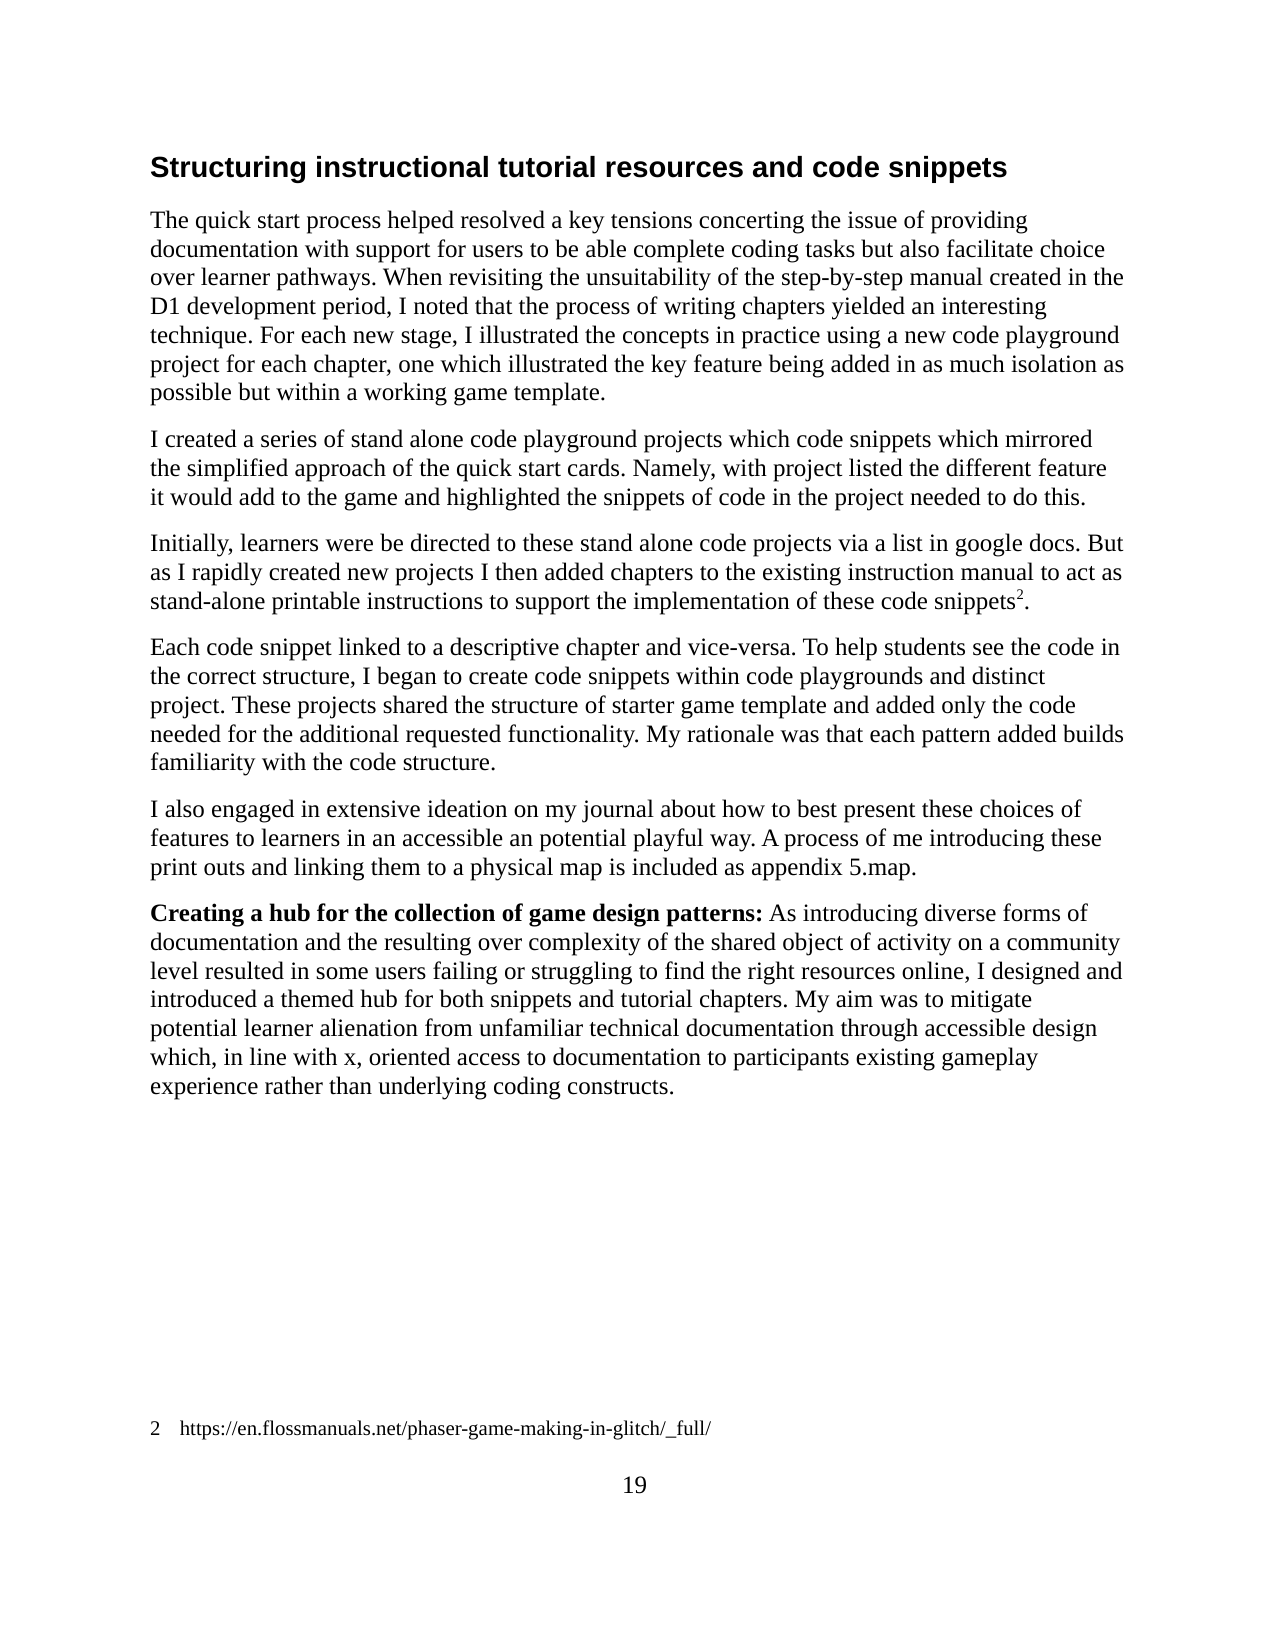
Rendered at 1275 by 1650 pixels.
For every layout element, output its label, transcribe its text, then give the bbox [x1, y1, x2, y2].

text I created a series of stand alone code playground projects which code snippets which mirrored the simplified approach of the quick start cards. Namely, with project listed the different feature it would add to the game and highlighted the snippets of code in the project needed to do this. [150, 424, 1125, 510]
text https://en.flossmanuals.net/phaser-game-making-in-glitch/_full/ [150, 1416, 1125, 1440]
text Creating a hub for the collection of game design patterns: As introducing diverse forms of documentation and the resulting over complexity of the shared object of activity on a community level resulted in some users failing or struggling to find the right resources online, I designed and introduced a themed hub for both snippets and tutorial chapters. My aim was to mitigate potential learner alienation from unfamiliar technical documentation through accessible design which, in line with x, oriented access to documentation to participants existing gameplay experience rather than underlying coding constructs. [150, 898, 1125, 1099]
subtitle Structuring instructional tutorial resources and code snippets [150, 150, 1125, 183]
text Initially, learners were be directed to these stand alone code projects via a list in google docs. But as I rapidly created new projects I then added chapters to the existing instruction manual to act as stand-alone printable instructions to support the implementation of these code snippets. [150, 528, 1125, 614]
text The quick start process helped resolved a key tensions concerting the issue of providing documentation with support for users to be able complete coding tasks but also facilitate choice over learner pathways. When revisiting the unsuitability of the step-by-step manual created in the D1 development period, I noted that the process of writing chapters yielded an interesting technique. For each new stage, I illustrated the concepts in practice using a new code playground project for each chapter, one which illustrated the key feature being added in as much isolation as possible but within a working game template. [150, 205, 1125, 406]
text Each code snippet linked to a descriptive chapter and vice-versa. To help students see the code in the correct structure, I began to create code snippets within code playgrounds and distinct project. These projects shared the structure of starter game template and added only the code needed for the additional requested functionality. My rationale was that each pattern added builds familiarity with the code structure. [150, 632, 1125, 776]
text I also engaged in extensive ideation on my journal about how to best present these choices of features to learners in an accessible an potential playful way. A process of me introducing these print outs and linking them to a physical map is included as appendix 5.map. [150, 794, 1125, 880]
